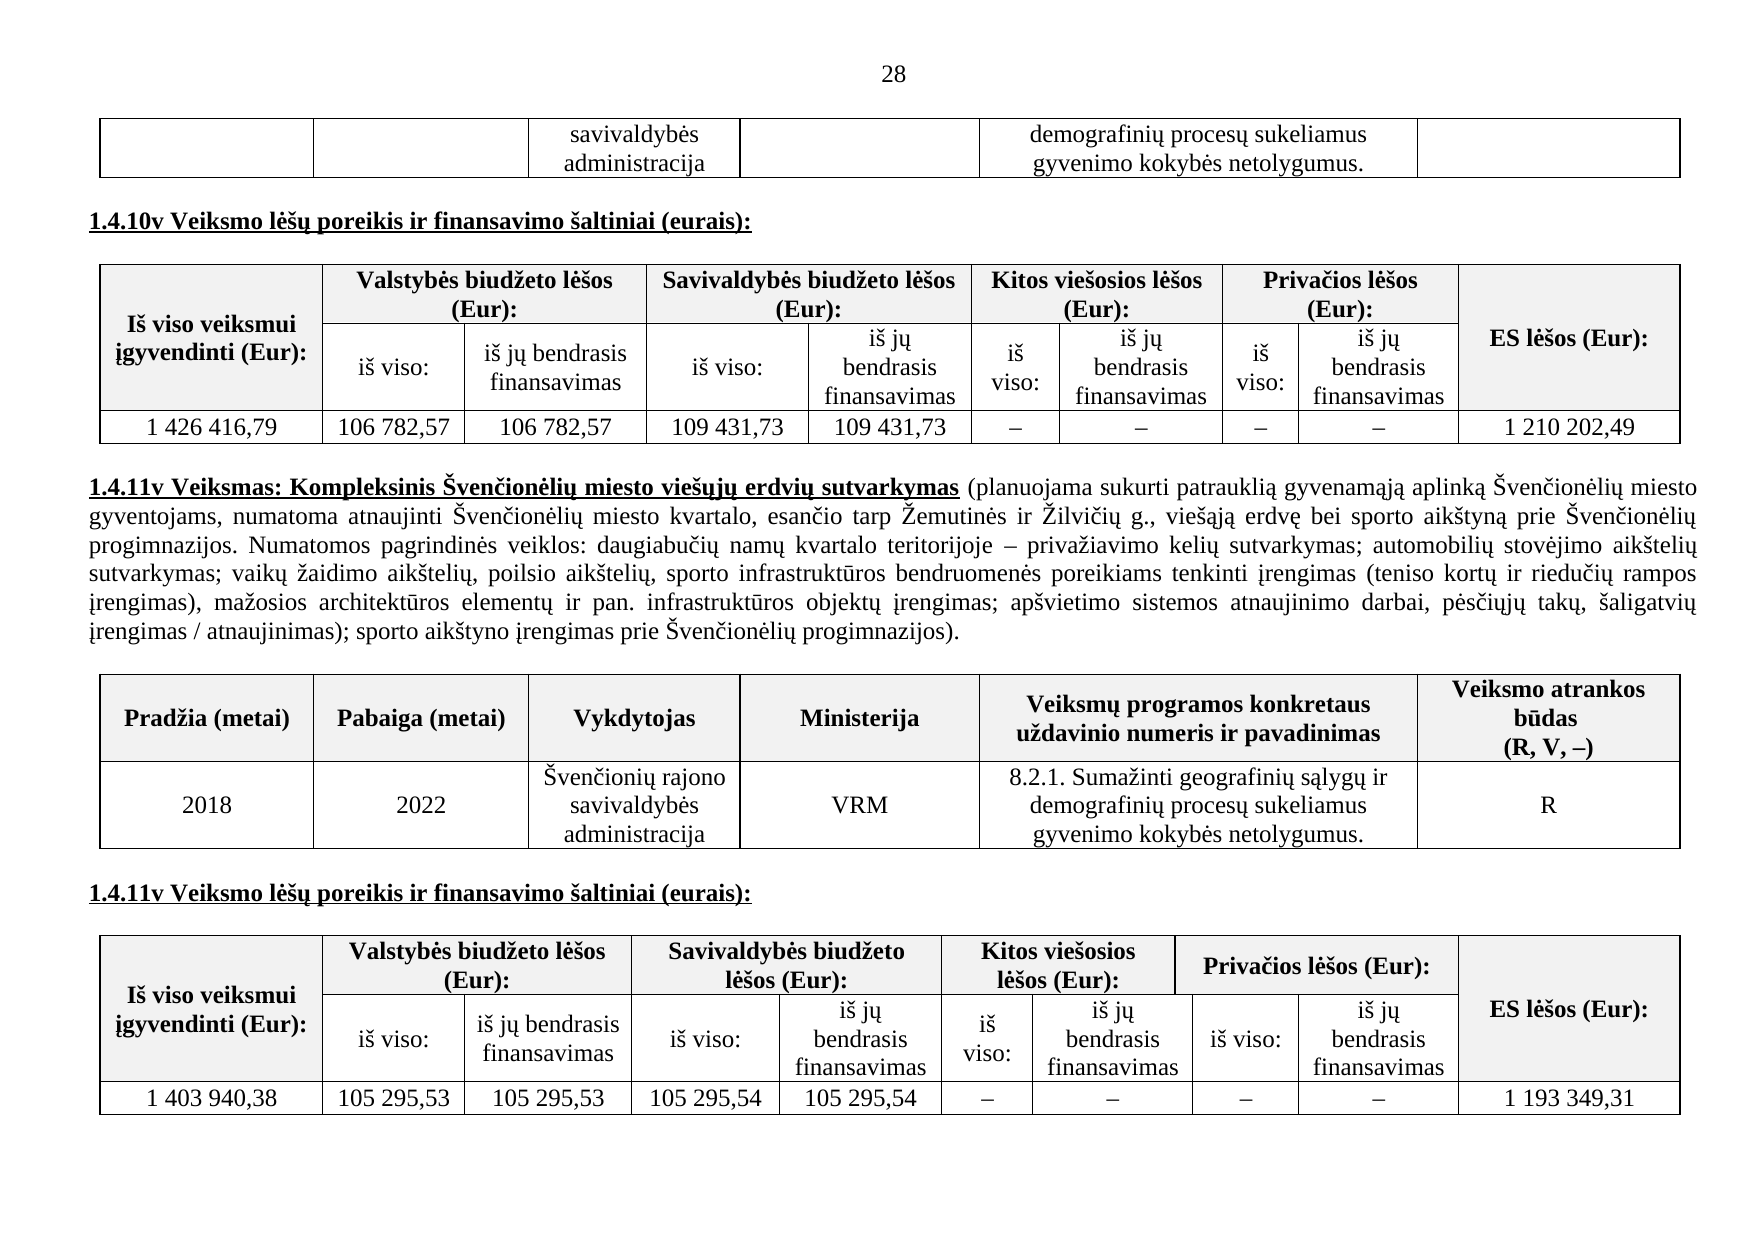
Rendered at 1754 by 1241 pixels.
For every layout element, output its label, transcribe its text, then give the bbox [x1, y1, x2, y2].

table_cell 105 295,54 [780, 1082, 941, 1114]
table_cell iš jų bendrasis finansavimas [465, 995, 631, 1081]
table_header Privačios lėšos (Eur): [1176, 936, 1458, 994]
table_header Privačios lėšos (Eur): [1223, 265, 1458, 322]
table_cell iš jų bendrasis finansavimas [1033, 995, 1192, 1081]
table_cell 1 403 940,38 [101, 1082, 322, 1114]
table_cell iš jų bendrasis finansavimas [1299, 995, 1458, 1081]
table_cell 1 210 202,49 [1459, 411, 1679, 442]
table_cell iš viso: [942, 995, 1032, 1081]
table_header Ministerija [741, 675, 979, 761]
table_cell – [1299, 1082, 1458, 1114]
text 1.4.11v Veiksmo lėšų poreikis ir finansavimo šaltiniai (eurais): [89, 878, 1698, 907]
table_header ES lėšos (Eur): [1459, 936, 1679, 1081]
table_cell 1 193 349,31 [1459, 1082, 1679, 1114]
table_cell 106 782,57 [323, 411, 464, 442]
table_cell iš jų bendrasis finansavimas [780, 995, 941, 1081]
table_cell iš viso: [972, 324, 1059, 410]
table_header Kitos viešosios lėšos (Eur): [942, 936, 1174, 994]
table_header Kitos viešosios lėšos (Eur): [972, 265, 1222, 322]
table_header Pradžia (metai) [101, 675, 313, 761]
table_cell – [942, 1082, 1032, 1114]
table_header Iš viso veiksmui įgyvendinti (Eur): [101, 936, 322, 1081]
table_cell savivaldybės administracija [529, 119, 739, 177]
table_cell – [1033, 1082, 1192, 1114]
table_header ES lėšos (Eur): [1459, 265, 1679, 410]
table_cell demografinių procesų sukeliamus gyvenimo kokybės netolygumus. [980, 119, 1417, 177]
table_cell 1 426 416,79 [101, 411, 322, 442]
table_header Veiksmo atrankos būdas (R, V, –) [1418, 675, 1679, 761]
table_cell iš jų bendrasis finansavimas [1060, 324, 1222, 410]
table_cell iš viso: [323, 324, 464, 410]
table_header Veiksmų programos konkretaus uždavinio numeris ir pavadinimas [980, 675, 1417, 761]
table_cell [1418, 119, 1679, 177]
table_cell – [1193, 1082, 1298, 1114]
table_cell 106 782,57 [465, 411, 646, 442]
table_cell iš viso: [1193, 995, 1298, 1081]
table_cell iš viso: [632, 995, 779, 1081]
table_cell iš jų bendrasis finansavimas [465, 324, 646, 410]
table_cell 109 431,73 [647, 411, 808, 442]
table_header Iš viso veiksmui įgyvendinti (Eur): [101, 265, 322, 410]
table_cell 105 295,53 [465, 1082, 631, 1114]
table_cell – [1223, 411, 1298, 442]
table_cell VRM [741, 762, 979, 848]
table_cell 109 431,73 [809, 411, 971, 442]
table_header Pabaiga (metai) [314, 675, 528, 761]
text 1.4.10v Veiksmo lėšų poreikis ir finansavimo šaltiniai (eurais): [89, 206, 1698, 235]
table_cell iš jų bendrasis finansavimas [1299, 324, 1458, 410]
table_cell 105 295,53 [323, 1082, 464, 1114]
table_cell 2022 [314, 762, 528, 848]
table_cell iš viso: [647, 324, 808, 410]
table_cell [101, 119, 313, 177]
table_header Valstybės biudžeto lėšos (Eur): [323, 265, 646, 322]
table_cell – [1299, 411, 1458, 442]
table_cell iš viso: [323, 995, 464, 1081]
table_cell 8.2.1. Sumažinti geografinių sąlygų ir demografinių procesų sukeliamus gyvenimo kokybės netolygumus. [980, 762, 1417, 848]
table_cell 105 295,54 [632, 1082, 779, 1114]
text 1.4.11v Veiksmas: Kompleksinis Švenčionėlių miesto viešųjų erdvių sutvarkymas (planuojama sukurti patrauklią gyvenamąją aplinką Švenčionėlių miesto gyventojams, numatoma atnaujinti Švenčionėlių miesto kvartalo, esančio tarp Žemutinės ir Žilvičių g., viešąją erdvę bei sporto aikštyną prie Švenčionėlių progimnazijos. Numatomos pagrindinės veiklos: daugiabučių namų kvartalo teritorijoje – privažiavimo kelių sutvarkymas; automobilių stovėjimo aikštelių sutvarkymas; vaikų žaidimo aikštelių, poilsio aikštelių, sporto infrastruktūros bendruomenės poreikiams tenkinti įrengimas (teniso kortų ir riedučių rampos įrengimas), mažosios architektūros elementų ir pan. infrastruktūros objektų įrengimas; apšvietimo sistemos atnaujinimo darbai, pėsčiųjų takų, šaligatvių įrengimas / atnaujinimas); sporto aikštyno įrengimas prie Švenčionėlių progimnazijos). [89, 472, 1698, 645]
table_cell R [1418, 762, 1679, 848]
table_cell [741, 119, 979, 177]
table_header Savivaldybės biudžeto lėšos (Eur): [647, 265, 971, 322]
table_cell – [1060, 411, 1222, 442]
table_header Savivaldybės biudžeto lėšos (Eur): [632, 936, 941, 994]
table_header Vykdytojas [529, 675, 739, 761]
table_cell 2018 [101, 762, 313, 848]
table_cell iš jų bendrasis finansavimas [809, 324, 971, 410]
table_header Valstybės biudžeto lėšos (Eur): [323, 936, 631, 994]
table_cell iš viso: [1223, 324, 1298, 410]
table_cell [314, 119, 528, 177]
table_cell – [972, 411, 1059, 442]
table_cell Švenčionių rajono savivaldybės administracija [529, 762, 739, 848]
